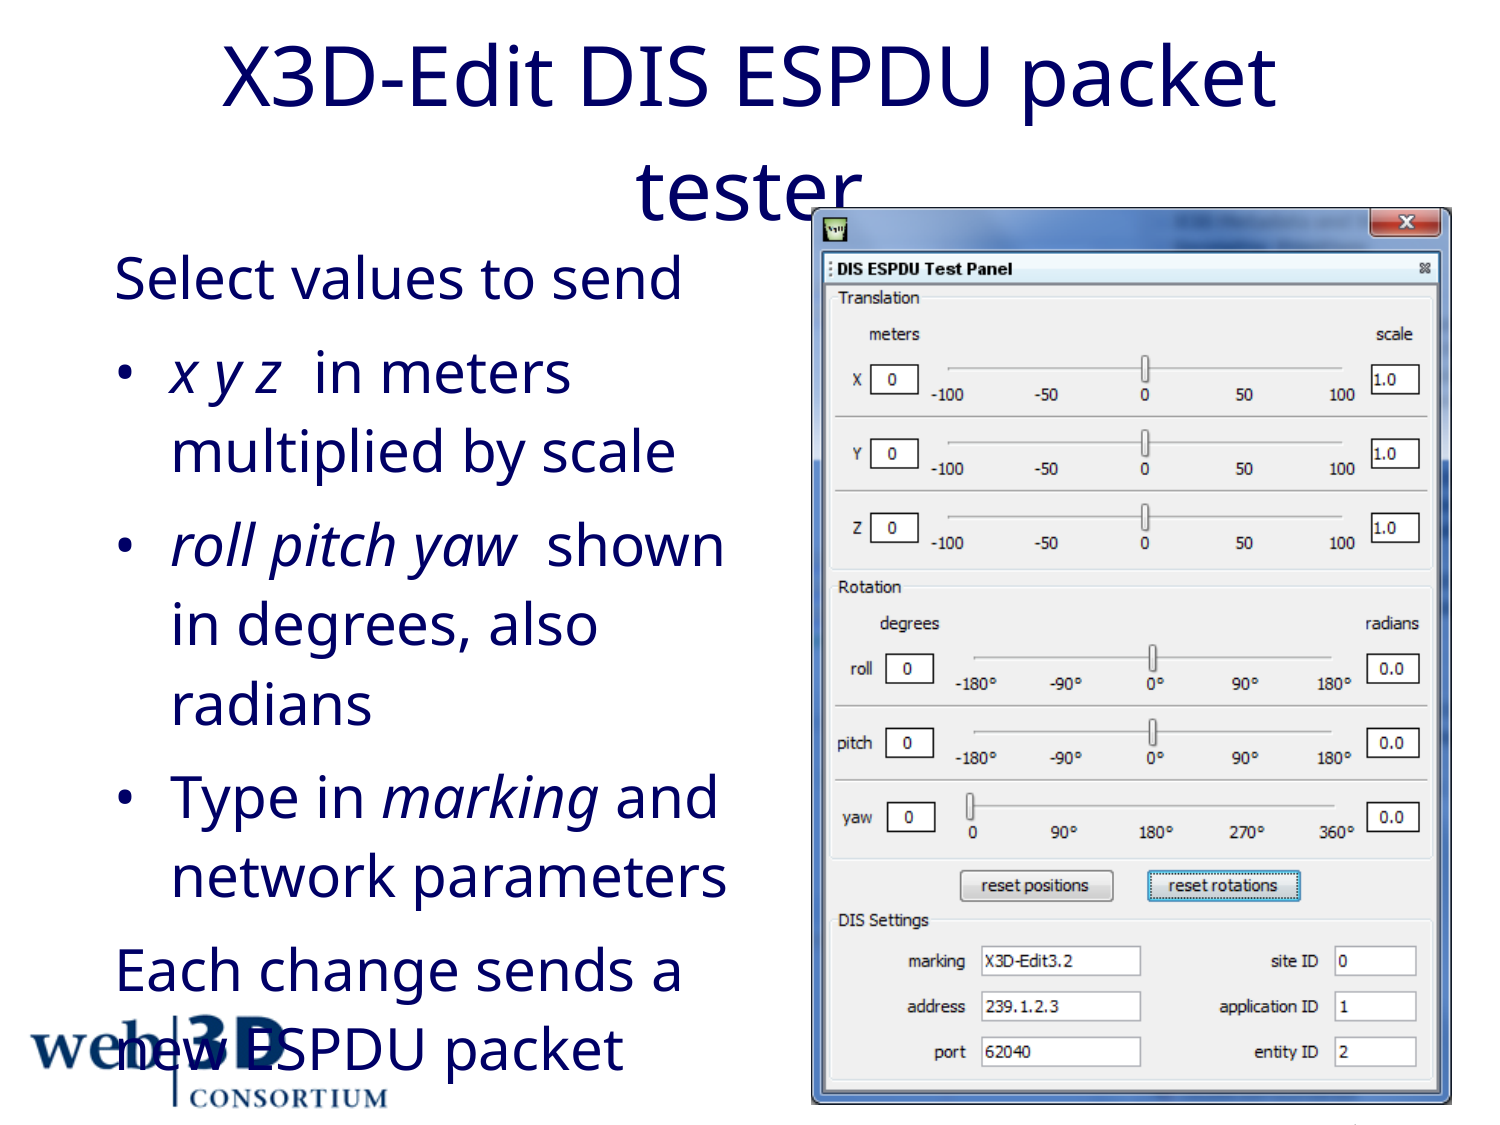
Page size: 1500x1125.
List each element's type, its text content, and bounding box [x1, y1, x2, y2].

picture [12, 998, 413, 1118]
text_box [1263, 980, 1499, 1124]
picture [811, 207, 1500, 1125]
title X3D-Edit DIS ESPDU packet tester [112, 37, 1388, 226]
list Select values to send x y z in meters multiplied by scale roll pitch yaw shown in degrees, also radians Type in marking and network parameters Each change sends a new ESPDU packet [58, 237, 780, 986]
